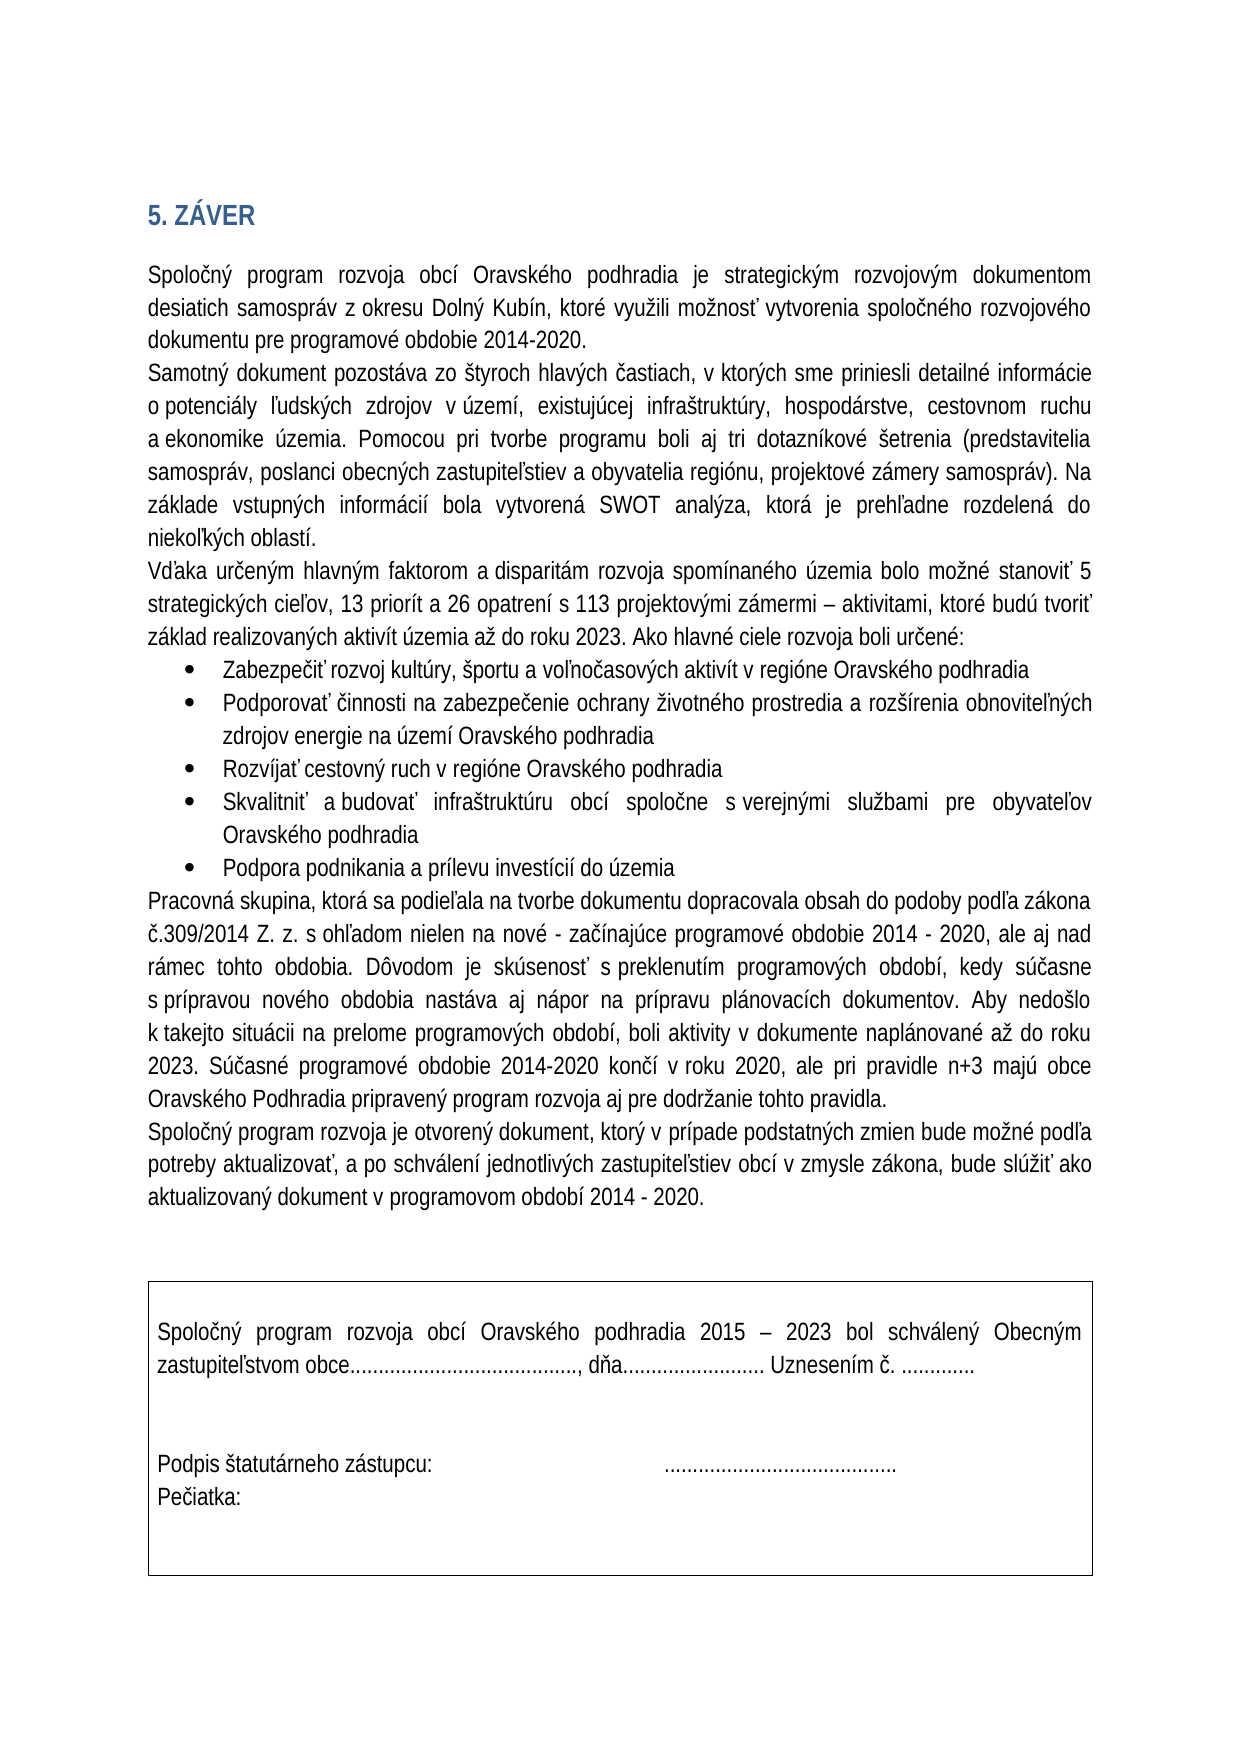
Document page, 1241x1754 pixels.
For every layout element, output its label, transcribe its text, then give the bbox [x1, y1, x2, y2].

text Vďaka určeným hlavným faktorom a disparitám rozvoja spomínaného územia bolo možné stanoviť 5 strategických cieľov, 13 priorít a 26 opatrení s 113 projektovými zámermi – aktivitami, ktoré budú tvoriť základ realizovaných aktivít územia až do roku 2023. Ako hlavné ciele rozvoja boli určené: [148, 556, 1093, 650]
list Skvalitniť a budovať infraštruktúru obcí spoločne s verejnými službami pre obyvateľov Oravského podhradia [185, 787, 1093, 849]
text Spoločný program rozvoja obcí Oravského podhradia je strategickým rozvojovým dokumentom desiatich samospráv z okresu Dolný Kubín, ktoré využili možnosť vytvorenia spoločného rozvojového dokumentu pre programové obdobie 2014-2020. [148, 260, 1093, 354]
text Spoločný program rozvoja obcí Oravského podhradia 2015 – 2023 bol schválený Obecným zastupiteľstvom obce........................................, dňa......................... Uznesením č. ............. [149, 1314, 1092, 1379]
text Spoločný program rozvoja je otvorený dokument, ktorý v prípade podstatných zmien bude možné podľa potreby aktualizovať, a po schválení jednotlivých zastupiteľstiev obcí v zmysle zákona, bude slúžiť ako aktualizovaný dokument v programovom období 2014 - 2020. [148, 1117, 1093, 1211]
list Podpora podnikania a prílevu investícií do územia [185, 853, 1093, 882]
text Samotný dokument pozostáva zo štyroch hlavých častiach, v ktorých sme priniesli detailné informácie o potenciály ľudských zdrojov v území, existujúcej infraštruktúry, hospodárstve, cestovnom ruchu a ekonomike územia. Pomocou pri tvorbe programu boli aj tri dotazníkové šetrenia (predstavitelia samospráv, poslanci obecných zastupiteľstiev a obyvatelia regiónu, projektové zámery samospráv). Na základe vstupných informácií bola vytvorená SWOT analýza, ktorá je prehľadne rozdelená do niekoľkých oblastí. [148, 358, 1093, 552]
subtitle 5. ZÁVER [148, 198, 1093, 231]
list Podporovať činnosti na zabezpečenie ochrany životného prostredia a rozšírenia obnoviteľných zdrojov energie na území Oravského podhradia [185, 688, 1093, 749]
text Podpis štatutárneho zástupcu: ......................................... [149, 1446, 1092, 1477]
text Pracovná skupina, ktorá sa podieľala na tvorbe dokumentu dopracovala obsah do podoby podľa zákona č.309/2014 Z. z. s ohľadom nielen na nové - začínajúce programové obdobie 2014 - 2020, ale aj nad rámec tohto obdobia. Dôvodom je skúsenosť s preklenutím programových období, kedy súčasne s prípravou nového obdobia nastáva aj nápor na prípravu plánovacích dokumentov. Aby nedošlo k takejto situácii na prelome programových období, boli aktivity v dokumente naplánované až do roku 2023. Súčasné programové obdobie 2014-2020 končí v roku 2020, ale pri pravidle n+3 majú obce Oravského Podhradia pripravený program rozvoja aj pre dodržanie tohto pravidla. [148, 886, 1093, 1112]
text Pečiatka: [149, 1479, 1092, 1510]
list Rozvíjať cestovný ruch v regióne Oravského podhradia [185, 754, 1093, 783]
list Zabezpečiť rozvoj kultúry, športu a voľnočasových aktivít v regióne Oravského podhradia [185, 655, 1093, 683]
